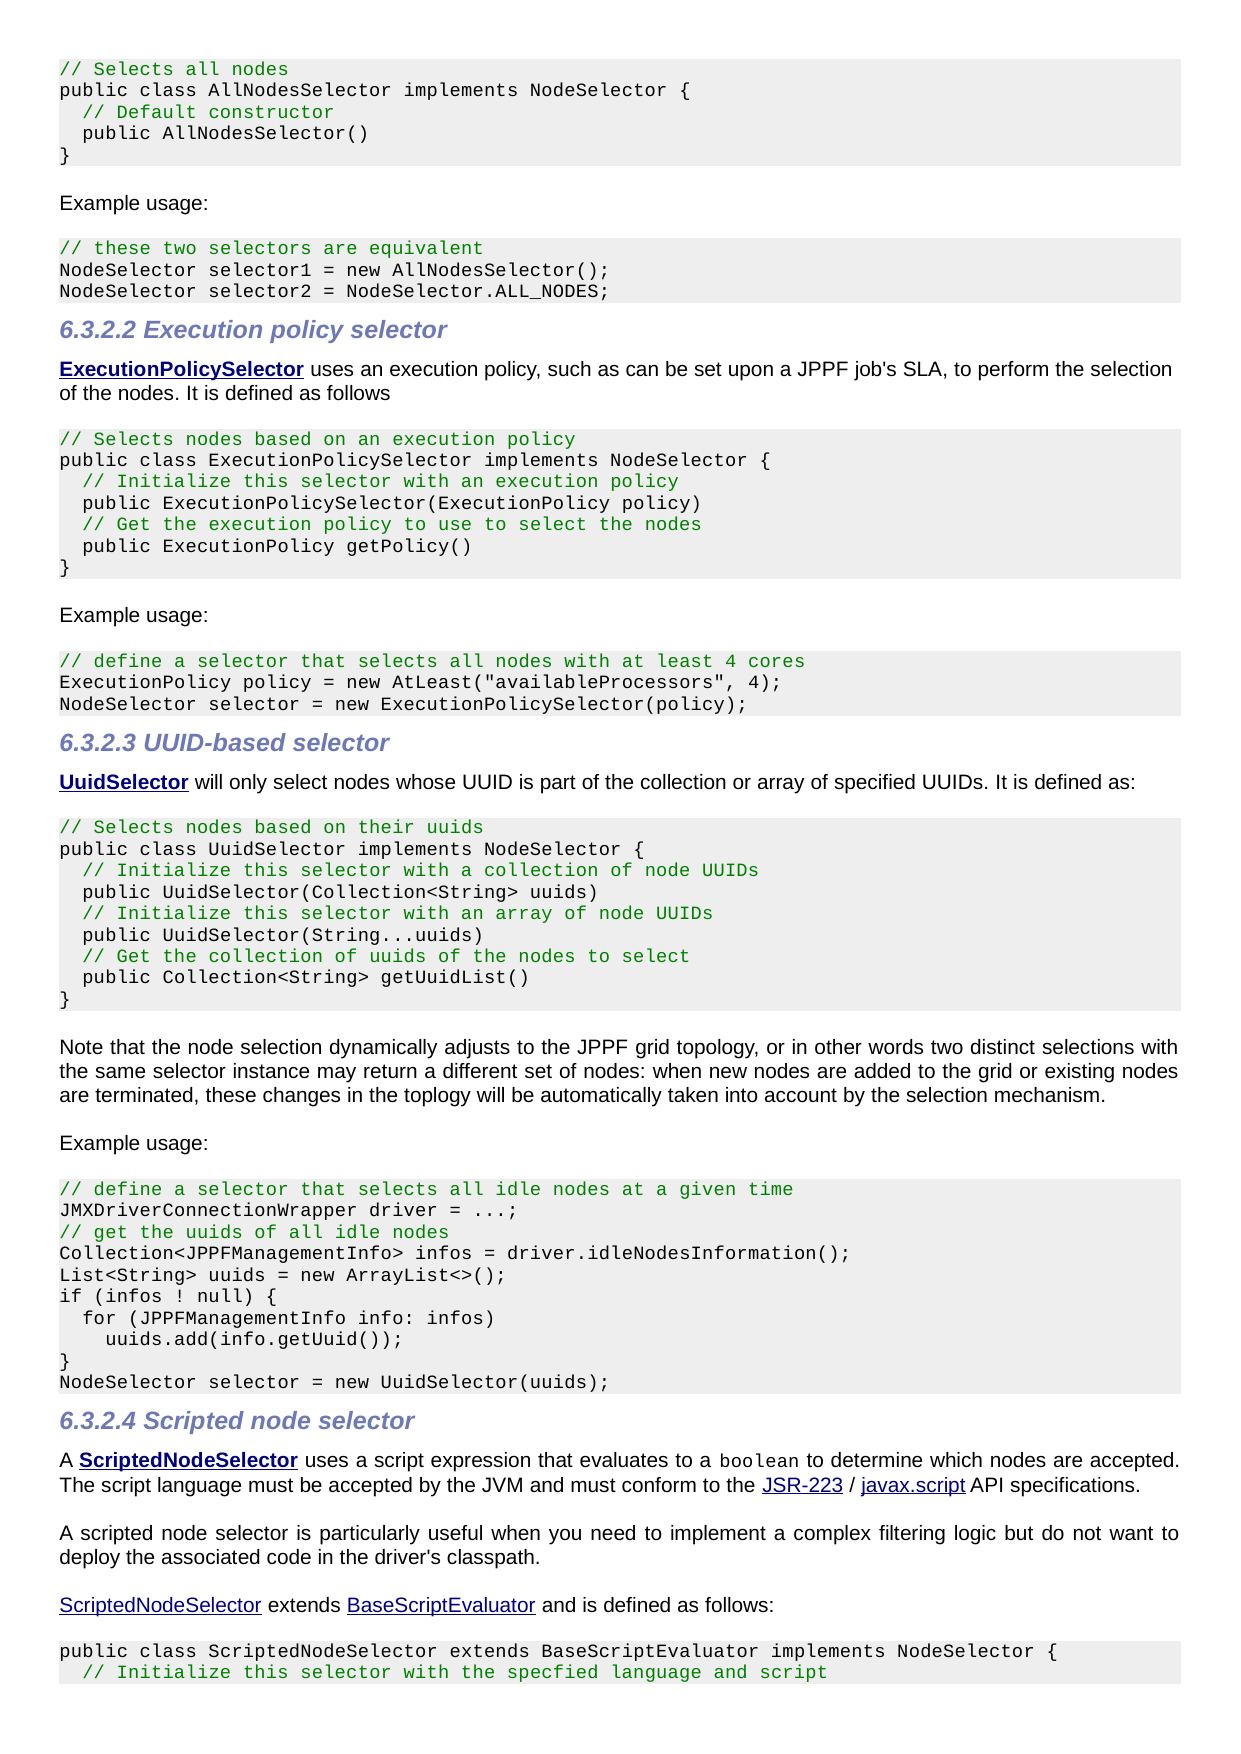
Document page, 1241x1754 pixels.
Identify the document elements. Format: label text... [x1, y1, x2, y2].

text // Initialize this selector with an array of node UUIDs [59, 903, 1181, 925]
text public AllNodesSelector() [59, 123, 1181, 145]
text // these two selectors are equivalent [59, 238, 1181, 260]
text // define a selector that selects all nodes with at least 4 cores [59, 651, 1181, 673]
text // Initialize this selector with an execution policy [59, 472, 1181, 493]
subtitle UUID-based selector [59, 728, 1181, 757]
text Example usage: [59, 1131, 1181, 1155]
text public class AllNodesSelector implements NodeSelector { [59, 81, 1181, 102]
text Example usage: [59, 190, 1181, 214]
text NodeSelector selector1 = new AllNodesSelector(); [59, 260, 1181, 281]
text // Selects nodes based on their uuids [59, 818, 1181, 839]
text public UuidSelector(String...uuids) [59, 925, 1181, 946]
text // Get the collection of uuids of the nodes to select [59, 946, 1181, 968]
text public UuidSelector(Collection<String> uuids) [59, 882, 1181, 903]
text UuidSelector will only select nodes whose UUID is part of the collection or array of specified UUIDs. It is defined as: [59, 769, 1181, 794]
text for (JPPFManagementInfo info: infos) [59, 1308, 1181, 1329]
text // Initialize this selector with the specfied language and script [59, 1662, 1181, 1684]
text ExecutionPolicySelector uses an execution policy, such as can be set upon a JPPF job's SLA, to perform the selection of the nodes. It is defined as follows [59, 357, 1181, 405]
text // define a selector that selects all idle nodes at a given time [59, 1179, 1181, 1201]
text // Selects all nodes [59, 59, 1181, 81]
text // Get the execution policy to use to select the nodes [59, 515, 1181, 536]
text public ExecutionPolicy getPolicy() [59, 536, 1181, 558]
text if (infos ! null) { [59, 1287, 1181, 1308]
text ExecutionPolicy policy = new AtLeast("availableProcessors", 4); [59, 673, 1181, 694]
text ScriptedNodeSelector extends BaseScriptEvaluator and is defined as follows: [59, 1593, 1181, 1617]
text // Initialize this selector with a collection of node UUIDs [59, 861, 1181, 882]
text public Collection<String> getUuidList() [59, 968, 1181, 989]
text Example usage: [59, 603, 1181, 627]
text } [59, 1351, 1181, 1372]
text // Default constructor [59, 102, 1181, 123]
text } [59, 145, 1181, 166]
text public class UuidSelector implements NodeSelector { [59, 839, 1181, 861]
text } [59, 558, 1181, 579]
text NodeSelector selector = new UuidSelector(uuids); [59, 1372, 1181, 1394]
text uuids.add(info.getUuid()); [59, 1329, 1181, 1351]
text A ScriptedNodeSelector uses a script expression that evaluates to a boolean to determine which nodes are accepted. The script language must be accepted by the JVM and must conform to the JSR-223 / javax.script API specifications. [59, 1448, 1181, 1497]
text // get the uuids of all idle nodes [59, 1222, 1181, 1244]
text Collection<JPPFManagementInfo> infos = driver.idleNodesInformation(); [59, 1244, 1181, 1265]
subtitle Execution policy selector [59, 315, 1181, 344]
text public ExecutionPolicySelector(ExecutionPolicy policy) [59, 493, 1181, 515]
text NodeSelector selector2 = NodeSelector.ALL_NODES; [59, 281, 1181, 303]
text // Selects nodes based on an execution policy [59, 429, 1181, 450]
text } [59, 989, 1181, 1011]
text JMXDriverConnectionWrapper driver = ...; [59, 1201, 1181, 1222]
text public class ExecutionPolicySelector implements NodeSelector { [59, 450, 1181, 472]
text Note that the node selection dynamically adjusts to the JPPF grid topology, or in other words two distinct selections with the same selector instance may return a different set of nodes: when new nodes are added to the grid or existing nodes are terminated, these changes in the toplogy will be automatically taken into account by the selection mechanism. [59, 1035, 1181, 1107]
text A scripted node selector is particularly useful when you need to implement a complex filtering logic but do not want to deploy the associated code in the driver's classpath. [59, 1521, 1181, 1569]
subtitle Scripted node selector [59, 1406, 1181, 1435]
text public class ScriptedNodeSelector extends BaseScriptEvaluator implements NodeSelector { [59, 1641, 1181, 1662]
text List<String> uuids = new ArrayList<>(); [59, 1265, 1181, 1287]
text NodeSelector selector = new ExecutionPolicySelector(policy); [59, 694, 1181, 716]
